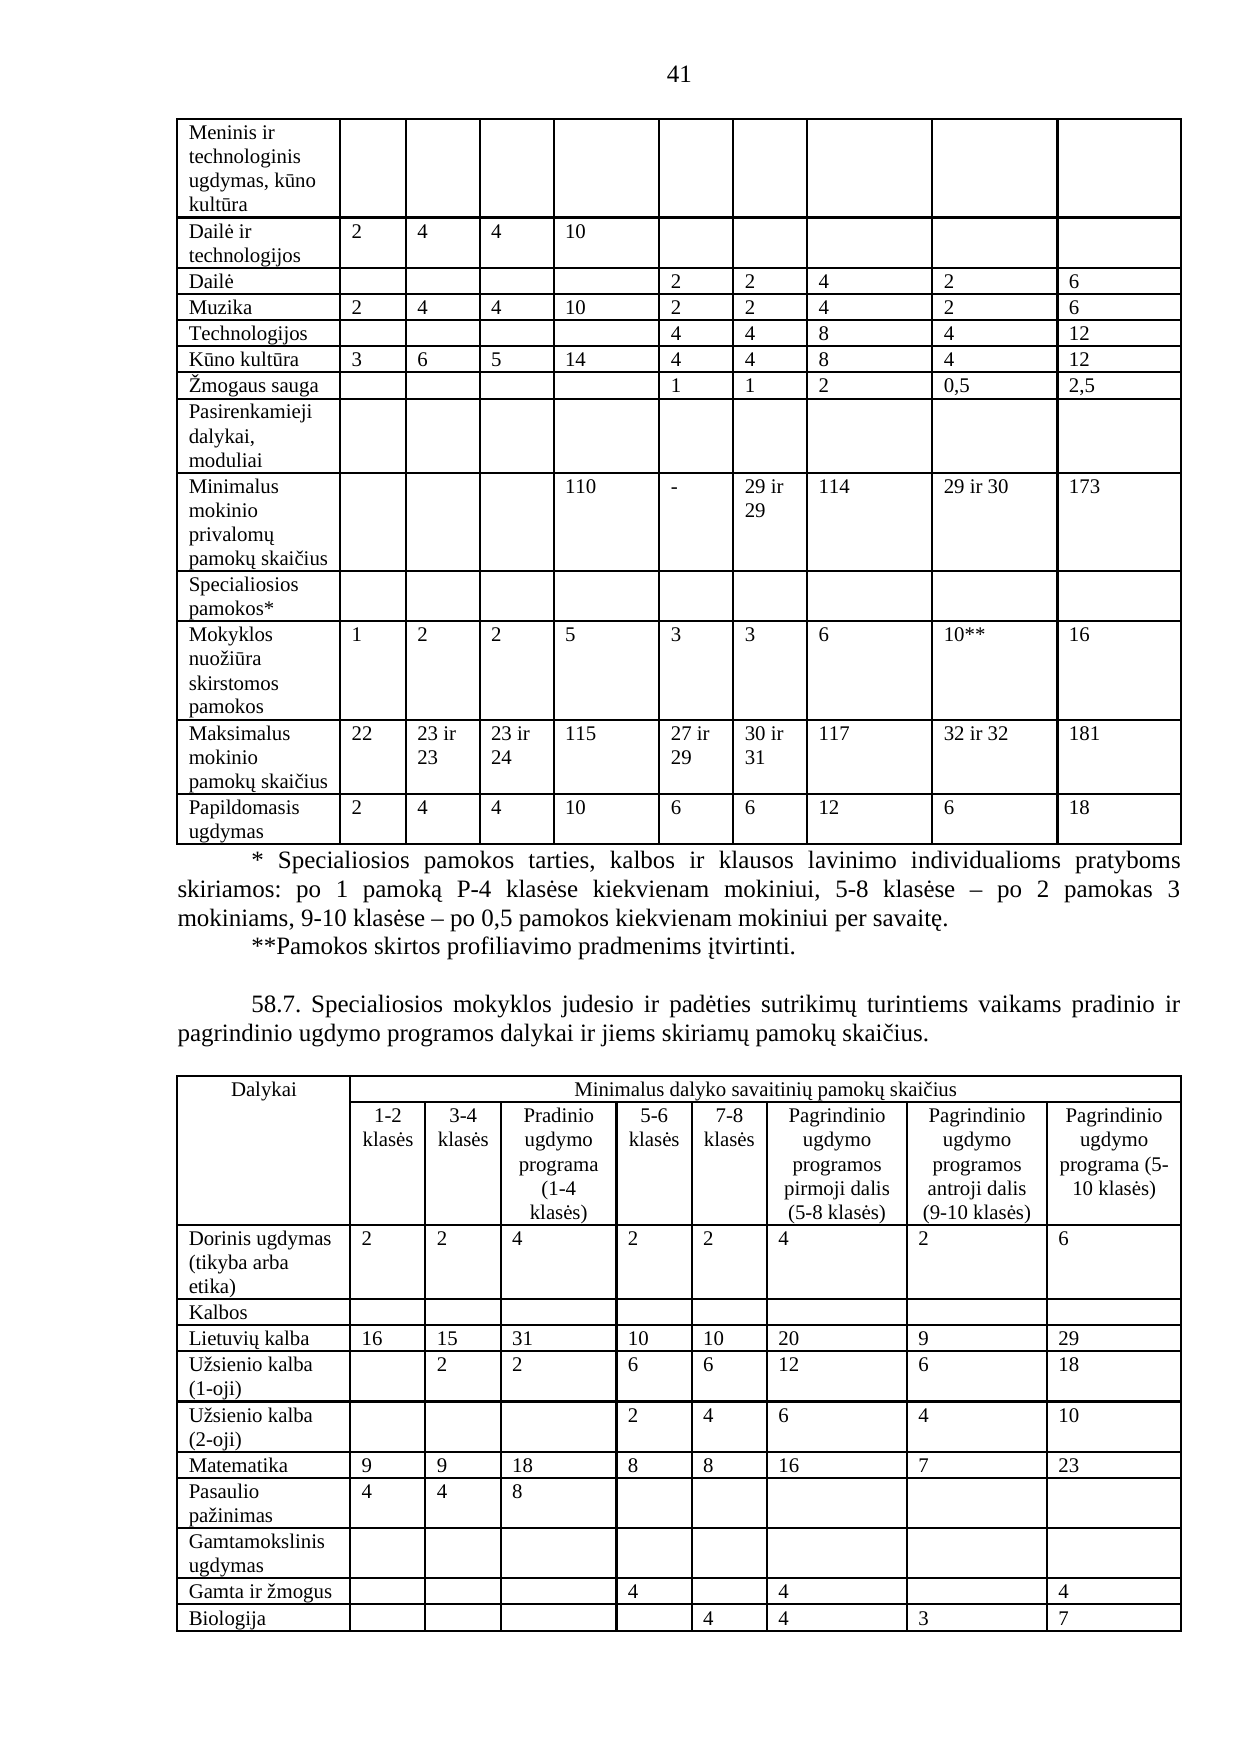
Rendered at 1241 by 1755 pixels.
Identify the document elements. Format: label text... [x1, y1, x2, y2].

table_cell 3 [341, 347, 405, 371]
table_cell Mokyklos nuožiūra skirstomos pamokos [178, 622, 339, 718]
table_cell 6 [908, 1352, 1046, 1400]
table_cell [502, 1605, 615, 1629]
table_cell 2 [426, 1352, 500, 1400]
table_cell Pradinio ugdymo programa (1-4 klasės) [502, 1103, 615, 1224]
table_cell [555, 572, 658, 620]
table_cell [341, 120, 405, 216]
table_cell Pagrindinio ugdymo programa (5-10 klasės) [1048, 1103, 1180, 1224]
table_cell 6 [660, 795, 732, 843]
table_cell [341, 269, 405, 293]
table_cell 2 [660, 295, 732, 319]
table_cell 3 [908, 1605, 1046, 1629]
table_cell [1059, 120, 1180, 216]
table_cell [351, 1300, 424, 1324]
table_cell 2 [693, 1226, 766, 1298]
table_cell 10 [1048, 1403, 1180, 1451]
table_cell 173 [1059, 474, 1180, 570]
table_cell 10** [933, 622, 1056, 718]
text 58.7. Specialiosios mokyklos judesio ir padėties sutrikimų turintiems vaikams pradinio ir pagrindinio ugdymo programos dalykai ir jiems skiriamų pamokų skaičius. [177, 989, 1181, 1046]
table_cell 1 [341, 622, 405, 718]
table_cell [426, 1605, 500, 1629]
table_cell [407, 321, 479, 345]
table_cell [341, 474, 405, 570]
table_cell [768, 1300, 906, 1324]
table_cell [808, 219, 931, 267]
table_cell 4 [502, 1226, 615, 1298]
table_cell 9 [351, 1453, 424, 1477]
table_cell 4 [734, 347, 806, 371]
table_cell 12 [808, 795, 931, 843]
table_cell 6 [1059, 295, 1180, 319]
table_cell [618, 1300, 691, 1324]
table_cell 7-8 klasės [693, 1103, 766, 1224]
table_cell [341, 373, 405, 397]
table_cell 8 [808, 321, 931, 345]
table_cell 6 [1048, 1226, 1180, 1298]
table_cell Dailė ir technologijos [178, 219, 339, 267]
table_cell [502, 1300, 615, 1324]
table_cell 15 [426, 1326, 500, 1350]
table_cell [351, 1352, 424, 1400]
table_cell 2 [502, 1352, 615, 1400]
table_cell 3 [660, 622, 732, 718]
table_cell 29 [1048, 1326, 1180, 1350]
table_cell 181 [1059, 721, 1180, 793]
table_cell 4 [693, 1605, 766, 1629]
table_cell [426, 1300, 500, 1324]
table_cell [555, 120, 658, 216]
table_cell 4 [933, 347, 1056, 371]
table_cell [426, 1579, 500, 1603]
table_cell [555, 400, 658, 472]
table_cell [734, 219, 806, 267]
table_cell [768, 1479, 906, 1527]
table_cell 10 [618, 1326, 691, 1350]
table_cell 8 [618, 1453, 691, 1477]
table_cell 5 [481, 347, 553, 371]
table_cell [481, 572, 553, 620]
table_cell 2 [341, 295, 405, 319]
table_cell [908, 1579, 1046, 1603]
table_cell [341, 400, 405, 472]
table_cell 4 [481, 219, 553, 267]
table_cell 6 [1059, 269, 1180, 293]
table_cell 10 [555, 219, 658, 267]
table_cell Užsienio kalba (1-oji) [178, 1352, 349, 1400]
table_cell [407, 373, 479, 397]
table_cell 4 [660, 347, 732, 371]
table_cell 4 [768, 1579, 906, 1603]
table_cell 16 [1059, 622, 1180, 718]
text * Specialiosios pamokos tarties, kalbos ir klausos lavinimo individualioms pratyboms skiriamos: po 1 pamoką P-4 klasėse kiekvienam mokiniui, 5-8 klasėse – po 2 pamokas 3 mokiniams, 9-10 klasėse – po 0,5 pamokos kiekvienam mokiniui per savaitę. [177, 845, 1181, 931]
table_cell 18 [1059, 795, 1180, 843]
table_cell 5-6 klasės [618, 1103, 691, 1224]
table_cell 12 [768, 1352, 906, 1400]
table_cell [502, 1403, 615, 1451]
table_cell 8 [693, 1453, 766, 1477]
table_cell 10 [555, 295, 658, 319]
table_cell Pasirenkamieji dalykai, moduliai [178, 400, 339, 472]
text **Pamokos skirtos profiliavimo pradmenims įtvirtinti. [177, 931, 1181, 960]
table_cell 27 ir 29 [660, 721, 732, 793]
table_cell 6 [734, 795, 806, 843]
table_cell [618, 1529, 691, 1577]
table_cell [1059, 219, 1180, 267]
table_cell [808, 572, 931, 620]
table_cell 4 [734, 321, 806, 345]
table_cell 8 [502, 1479, 615, 1527]
table_cell Užsienio kalba (2-oji) [178, 1403, 349, 1451]
table_cell 2 [933, 269, 1056, 293]
table_cell 7 [908, 1453, 1046, 1477]
table_cell 2 [660, 269, 732, 293]
table_cell 1-2 klasės [351, 1103, 424, 1224]
table_cell 4 [808, 269, 931, 293]
table_cell 18 [502, 1453, 615, 1477]
table_cell 4 [407, 295, 479, 319]
table_cell 4 [908, 1403, 1046, 1451]
table_cell Pasaulio pažinimas [178, 1479, 349, 1527]
table_cell 5 [555, 622, 658, 718]
table_cell [341, 321, 405, 345]
table_cell 2 [933, 295, 1056, 319]
table_cell [693, 1300, 766, 1324]
table_cell 6 [933, 795, 1056, 843]
table_cell [908, 1529, 1046, 1577]
table_cell 2 [341, 795, 405, 843]
table_cell 2 [734, 295, 806, 319]
table_cell [351, 1529, 424, 1577]
table_cell 4 [768, 1226, 906, 1298]
table_cell 2 [808, 373, 931, 397]
table_cell 10 [693, 1326, 766, 1350]
table_cell [808, 400, 931, 472]
table_cell Technologijos [178, 321, 339, 345]
table_cell [908, 1300, 1046, 1324]
table_cell 4 [407, 219, 479, 267]
table_cell [660, 572, 732, 620]
table_cell 30 ir 31 [734, 721, 806, 793]
table_cell [481, 321, 553, 345]
table_cell 3-4 klasės [426, 1103, 500, 1224]
table_cell Papildomasis ugdymas [178, 795, 339, 843]
table_cell 8 [808, 347, 931, 371]
table_cell Specialiosios pamokos* [178, 572, 339, 620]
table_cell [502, 1579, 615, 1603]
table_cell 4 [768, 1605, 906, 1629]
table_cell 31 [502, 1326, 615, 1350]
table_cell [407, 269, 479, 293]
table_cell 4 [808, 295, 931, 319]
table_cell [768, 1529, 906, 1577]
table_cell 32 ir 32 [933, 721, 1056, 793]
table_cell [693, 1479, 766, 1527]
table_cell 18 [1048, 1352, 1180, 1400]
table_cell [555, 269, 658, 293]
table_cell 4 [481, 295, 553, 319]
table_cell 4 [481, 795, 553, 843]
table_cell [908, 1479, 1046, 1527]
table_cell Dorinis ugdymas (tikyba arba etika) [178, 1226, 349, 1298]
table_cell - [660, 474, 732, 570]
table_cell [734, 120, 806, 216]
table_cell 6 [693, 1352, 766, 1400]
table_cell 23 [1048, 1453, 1180, 1477]
table_cell [555, 321, 658, 345]
table_cell [693, 1529, 766, 1577]
table_cell 7 [1048, 1605, 1180, 1629]
table_cell 9 [426, 1453, 500, 1477]
table_cell [426, 1403, 500, 1451]
table_cell 22 [341, 721, 405, 793]
table_cell [481, 373, 553, 397]
table_cell [933, 572, 1056, 620]
table_cell 2 [618, 1226, 691, 1298]
table_cell 29 ir 30 [933, 474, 1056, 570]
table_cell 4 [407, 795, 479, 843]
table_cell Kalbos [178, 1300, 349, 1324]
table_cell 2 [734, 269, 806, 293]
table_cell Žmogaus sauga [178, 373, 339, 397]
table_cell 110 [555, 474, 658, 570]
table_cell [660, 219, 732, 267]
table_cell 1 [660, 373, 732, 397]
table_cell [693, 1579, 766, 1603]
table_cell 6 [768, 1403, 906, 1451]
table_cell [341, 572, 405, 620]
table_cell 0,5 [933, 373, 1056, 397]
table_cell [351, 1403, 424, 1451]
table_cell 16 [351, 1326, 424, 1350]
table_cell 3 [734, 622, 806, 718]
table_cell Minimalus mokinio privalomų pamokų skaičius [178, 474, 339, 570]
table_cell [481, 474, 553, 570]
table_cell Gamta ir žmogus [178, 1579, 349, 1603]
table_cell Dailė [178, 269, 339, 293]
table_cell [1059, 400, 1180, 472]
table_cell Pagrindinio ugdymo programos pirmoji dalis (5-8 klasės) [768, 1103, 906, 1224]
table_cell 2 [341, 219, 405, 267]
table_cell 2 [908, 1226, 1046, 1298]
table_cell 9 [908, 1326, 1046, 1350]
table_cell [660, 400, 732, 472]
table_cell [1048, 1479, 1180, 1527]
table_cell [407, 120, 479, 216]
table_cell 2,5 [1059, 373, 1180, 397]
table_cell Matematika [178, 1453, 349, 1477]
table_cell [618, 1605, 691, 1629]
table_cell 114 [808, 474, 931, 570]
table_cell 4 [618, 1579, 691, 1603]
table_cell [426, 1529, 500, 1577]
table_cell 2 [351, 1226, 424, 1298]
table_cell [407, 474, 479, 570]
table_cell 2 [426, 1226, 500, 1298]
table_cell [502, 1529, 615, 1577]
table_cell Biologija [178, 1605, 349, 1629]
table_header Dalykai [178, 1077, 349, 1224]
table_cell Pagrindinio ugdymo programos antroji dalis (9-10 klasės) [908, 1103, 1046, 1224]
table_cell 2 [481, 622, 553, 718]
table_cell 4 [660, 321, 732, 345]
table_cell 29 ir 29 [734, 474, 806, 570]
table_cell [618, 1479, 691, 1527]
table_cell 23 ir 24 [481, 721, 553, 793]
table_cell [933, 400, 1056, 472]
table_cell 4 [933, 321, 1056, 345]
table_cell Muzika [178, 295, 339, 319]
table_cell 4 [426, 1479, 500, 1527]
table_cell 23 ir 23 [407, 721, 479, 793]
table_cell 20 [768, 1326, 906, 1350]
table_cell [808, 120, 931, 216]
table_cell 16 [768, 1453, 906, 1477]
table_cell 6 [618, 1352, 691, 1400]
table_cell Meninis ir technologinis ugdymas, kūno kultūra [178, 120, 339, 216]
table_cell 6 [407, 347, 479, 371]
table_cell 10 [555, 795, 658, 843]
table_cell 115 [555, 721, 658, 793]
table_cell [933, 120, 1056, 216]
table_cell [481, 120, 553, 216]
table_cell 14 [555, 347, 658, 371]
table_cell 12 [1059, 321, 1180, 345]
table_cell [481, 400, 553, 472]
table_cell [660, 120, 732, 216]
table_cell [481, 269, 553, 293]
table_cell Lietuvių kalba [178, 1326, 349, 1350]
table_cell [1059, 572, 1180, 620]
table_cell [407, 400, 479, 472]
table_cell [734, 572, 806, 620]
table_cell 4 [1048, 1579, 1180, 1603]
table_header Minimalus dalyko savaitinių pamokų skaičius [351, 1077, 1180, 1101]
table_cell [351, 1605, 424, 1629]
table_cell [351, 1579, 424, 1603]
table_cell 2 [407, 622, 479, 718]
table_cell 117 [808, 721, 931, 793]
table_cell 1 [734, 373, 806, 397]
table_cell [555, 373, 658, 397]
table_cell [1048, 1529, 1180, 1577]
table_cell [933, 219, 1056, 267]
table_cell 12 [1059, 347, 1180, 371]
table_cell 4 [693, 1403, 766, 1451]
table_cell Gamtamokslinis ugdymas [178, 1529, 349, 1577]
table_cell [407, 572, 479, 620]
table_cell [1048, 1300, 1180, 1324]
table_cell 2 [618, 1403, 691, 1451]
table_cell 4 [351, 1479, 424, 1527]
table_cell [734, 400, 806, 472]
table_cell Maksimalus mokinio pamokų skaičius [178, 721, 339, 793]
table_cell 6 [808, 622, 931, 718]
table_cell Kūno kultūra [178, 347, 339, 371]
